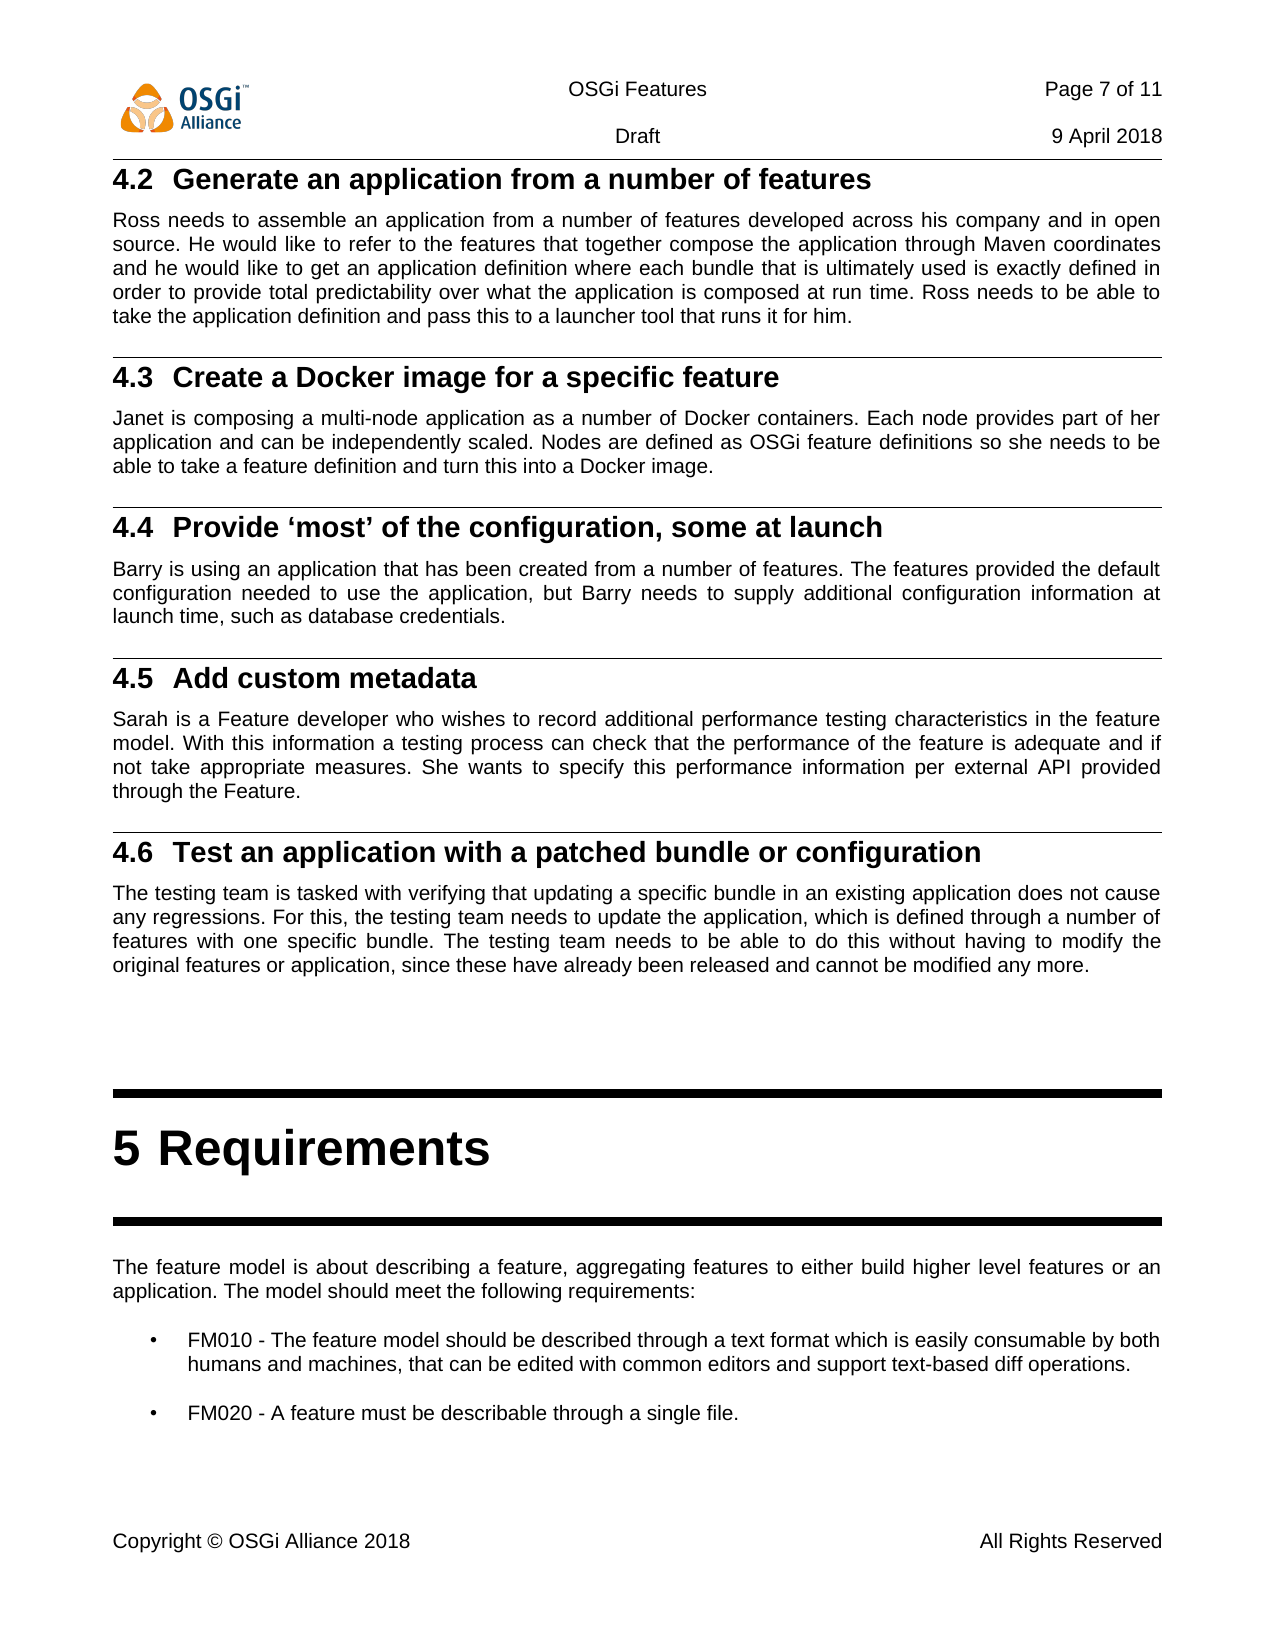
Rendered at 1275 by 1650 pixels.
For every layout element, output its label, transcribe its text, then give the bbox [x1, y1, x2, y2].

text Barry is using an application that has been created from a number of features. The features provided the default configuration needed to use the application, but Barry needs to supply additional configuration information at launch time, such as database credentials. [112, 556, 1162, 628]
subtitle Generate an application from a number of features [112, 160, 1162, 196]
text The feature model is about describing a feature, aggregating features to either build higher level features or an application. The model should meet the following requirements: [112, 1255, 1162, 1303]
text Ross needs to assemble an application from a number of features developed across his company and in open source. He would like to refer to the features that together compose the application through Maven coordinates and he would like to get an application definition where each bundle that is ultimately used is exactly defined in order to provide total predictability over what the application is composed at run time. Ross needs to be able to take the application definition and pass this to a launcher tool that runs it for him. [112, 208, 1162, 328]
subtitle Test an application with a patched bundle or configuration [112, 833, 1162, 868]
subtitle Add custom metadata [112, 659, 1162, 694]
text Janet is composing a multi-node application as a number of Docker containers. Each node provides part of her application and can be independently scaled. Nodes are defined as OSGi feature definitions so she needs to be able to take a feature definition and turn this into a Docker image. [112, 406, 1162, 478]
text Sarah is a Feature developer who wishes to record additional performance testing characteristics in the feature model. With this information a testing process can check that the performance of the feature is adequate and if not take appropriate measures. She wants to specify this performance information per external API provided through the Feature. [112, 707, 1162, 802]
subtitle Requirements [112, 1090, 1162, 1226]
subtitle Provide ‘most’ of the configuration, some at launch [112, 508, 1162, 544]
text The testing team is tasked with verifying that updating a specific bundle in an existing application does not cause any regressions. For this, the testing team needs to update the application, which is defined through a number of features with one specific bundle. The testing team needs to be able to do this without having to modify the original features or application, since these have already been released and cannot be modified any more. [112, 881, 1162, 977]
list FM010 - The feature model should be described through a text format which is easily consumable by both humans and machines, that can be edited with common editors and support text-based diff operations. [150, 1328, 1162, 1376]
subtitle Create a Docker image for a specific feature [112, 358, 1162, 394]
list FM020 - A feature must be describable through a single file. [150, 1401, 1162, 1425]
picture [113, 76, 257, 140]
